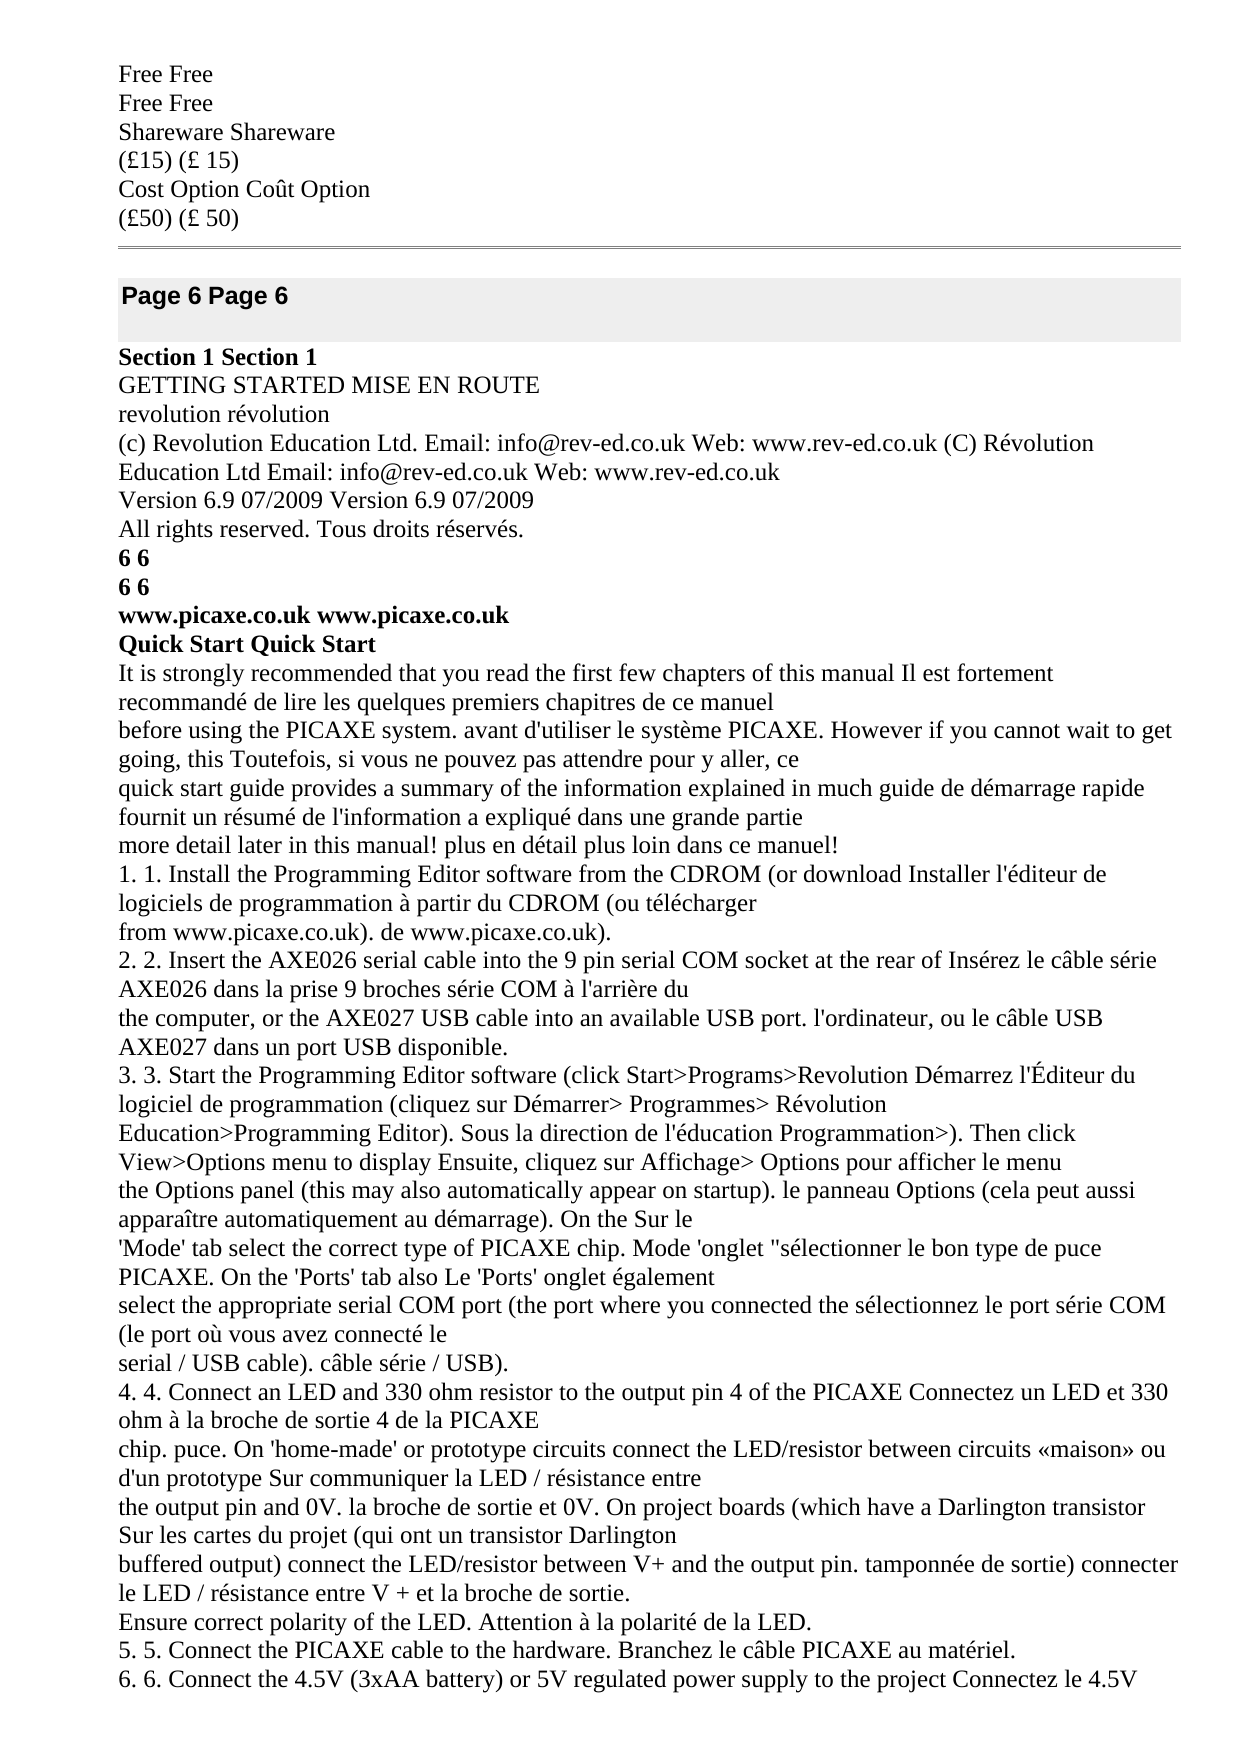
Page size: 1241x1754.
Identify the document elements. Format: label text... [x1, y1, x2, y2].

text 5. 5. Connect the PICAXE cable to the hardware. Branchez le câble PICAXE au matériel. [118, 1636, 1181, 1664]
text 6. 6. Connect the 4.5V (3xAA battery) or 5V regulated power supply to the project Connectez le 4.5V [118, 1664, 1181, 1693]
text the computer, or the AXE027 USB cable into an available USB port. l'ordinateur, ou le câble USB AXE027 dans un port USB disponible. [118, 1003, 1181, 1061]
text 4. 4. Connect an LED and 330 ohm resistor to the output pin 4 of the PICAXE Connectez un LED et 330 ohm à la broche de sortie 4 de la PICAXE [118, 1377, 1181, 1434]
text Quick Start Quick Start [118, 629, 1181, 658]
text Cost Option Coût Option [118, 174, 1181, 203]
text buffered output) connect the LED/resistor between V+ and the output pin. tamponnée de sortie) connecter le LED / résistance entre V + et la broche de sortie. [118, 1549, 1181, 1607]
text 6 6 [118, 543, 1181, 572]
text revolution révolution [118, 399, 1181, 428]
text Section 1 Section 1 [118, 342, 1181, 371]
text (£50) (£ 50) [118, 203, 1181, 232]
text select the appropriate serial COM port (the port where you connected the sélectionnez le port série COM (le port où vous avez connecté le [118, 1291, 1181, 1348]
text more detail later in this manual! plus en détail plus loin dans ce manuel! [118, 831, 1181, 859]
text 2. 2. Insert the AXE026 serial cable into the 9 pin serial COM socket at the rear of Insérez le câble série AXE026 dans la prise 9 broches série COM à l'arrière du [118, 946, 1181, 1003]
text Free Free [118, 59, 1181, 88]
text Shareware Shareware [118, 117, 1181, 145]
text It is strongly recommended that you read the first few chapters of this manual Il est fortement recommandé de lire les quelques premiers chapitres de ce manuel [118, 658, 1181, 716]
text (c) Revolution Education Ltd. Email: info@rev-ed.co.uk Web: www.rev-ed.co.uk (C) Révolution Education Ltd Email: info@rev-ed.co.uk Web: www.rev-ed.co.uk [118, 428, 1181, 486]
text the Options panel (this may also automatically appear on startup). le panneau Options (cela peut aussi apparaître automatiquement au démarrage). On the Sur le [118, 1176, 1181, 1233]
text www.picaxe.co.uk www.picaxe.co.uk [118, 601, 1181, 629]
text (£15) (£ 15) [118, 145, 1181, 174]
text the output pin and 0V. la broche de sortie et 0V. On project boards (which have a Darlington transistor Sur les cartes du projet (qui ont un transistor Darlington [118, 1492, 1181, 1549]
text quick start guide provides a summary of the information explained in much guide de démarrage rapide fournit un résumé de l'information a expliqué dans une grande partie [118, 773, 1181, 831]
text Ensure correct polarity of the LED. Attention à la polarité de la LED. [118, 1607, 1181, 1636]
text Free Free [118, 88, 1181, 117]
text serial / USB cable). câble série / USB). [118, 1348, 1181, 1377]
text chip. puce. On 'home-made' or prototype circuits connect the LED/resistor between circuits «maison» ou d'un prototype Sur communiquer la LED / résistance entre [118, 1434, 1181, 1492]
text before using the PICAXE system. avant d'utiliser le système PICAXE. However if you cannot wait to get going, this Toutefois, si vous ne pouvez pas attendre pour y aller, ce [118, 716, 1181, 773]
text 'Mode' tab select the correct type of PICAXE chip. Mode 'onglet "sélectionner le bon type de puce PICAXE. On the 'Ports' tab also Le 'Ports' onglet également [118, 1233, 1181, 1291]
text All rights reserved. Tous droits réservés. [118, 514, 1181, 543]
text 1. 1. Install the Programming Editor software from the CDROM (or download Installer l'éditeur de logiciels de programmation à partir du CDROM (ou télécharger [118, 859, 1181, 917]
text Version 6.9 07/2009 Version 6.9 07/2009 [118, 486, 1181, 514]
table_header Page 6 Page 6 [118, 278, 1181, 342]
text GETTING STARTED MISE EN ROUTE [118, 371, 1181, 399]
text from www.picaxe.co.uk). de www.picaxe.co.uk). [118, 917, 1181, 946]
text 6 6 [118, 572, 1181, 601]
text Education>Programming Editor). Sous la direction de l'éducation Programmation>). Then click View>Options menu to display Ensuite, cliquez sur Affichage> Options pour afficher le menu [118, 1118, 1181, 1176]
text 3. 3. Start the Programming Editor software (click Start>Programs>Revolution Démarrez l'Éditeur du logiciel de programmation (cliquez sur Démarrer> Programmes> Révolution [118, 1061, 1181, 1118]
